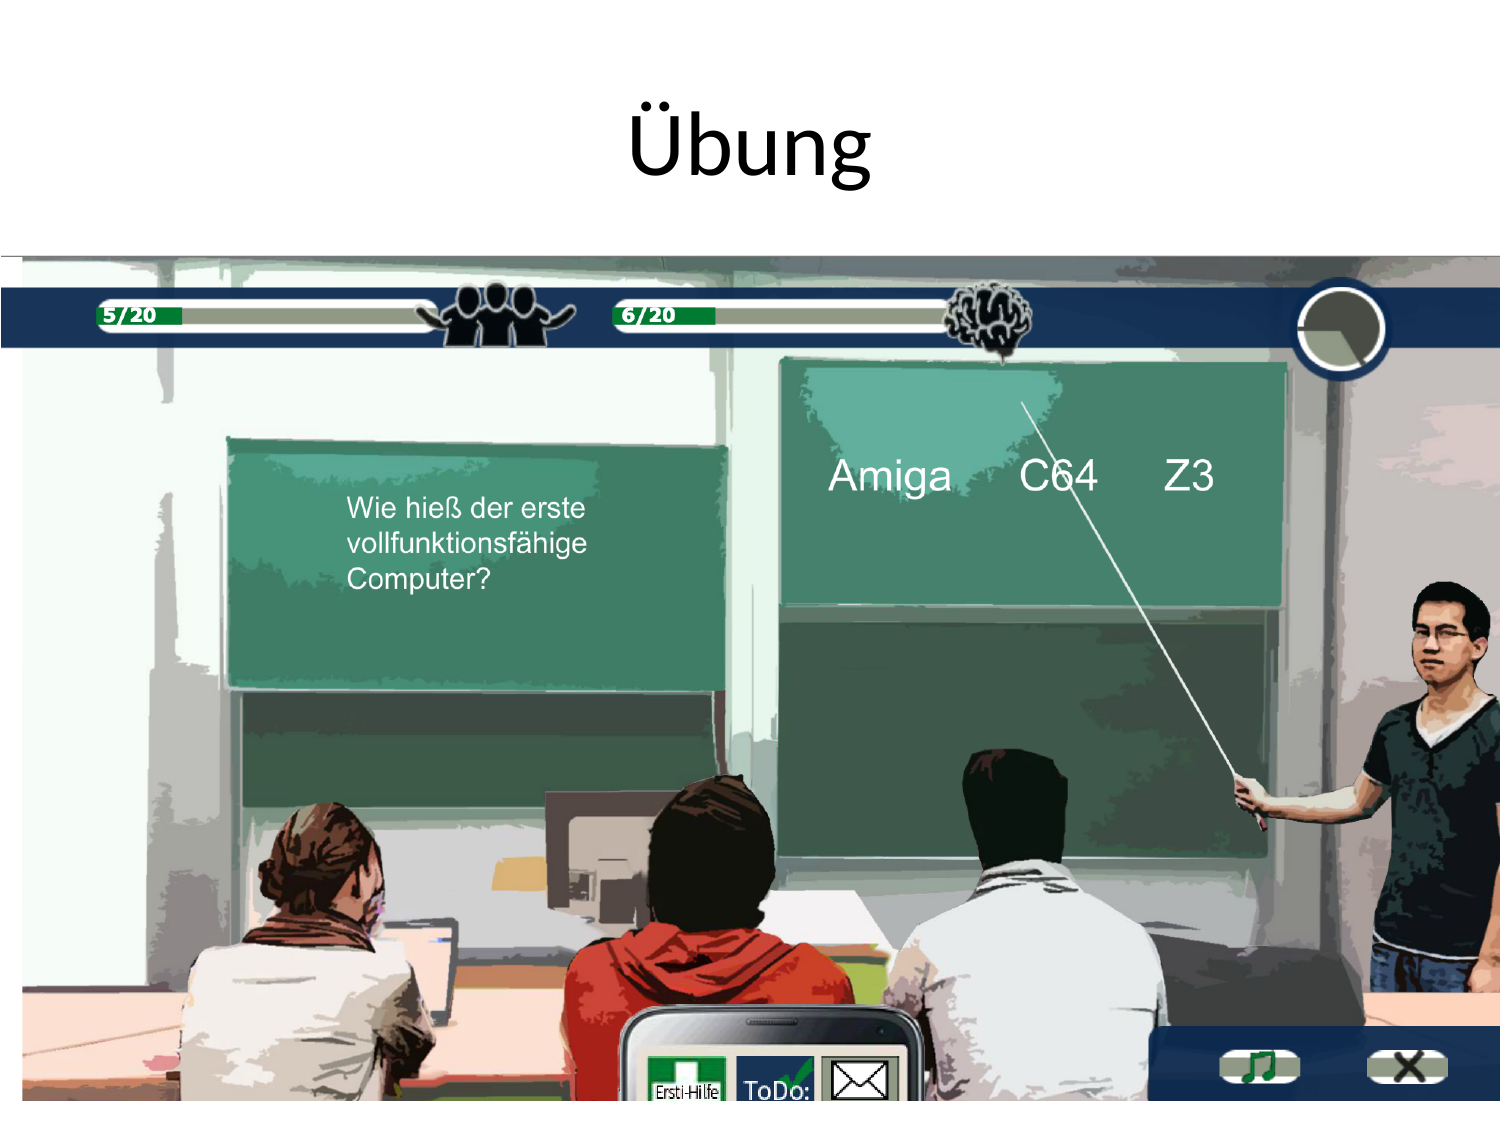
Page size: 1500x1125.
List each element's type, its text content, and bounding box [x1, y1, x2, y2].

title Übung [75, 45, 1426, 233]
picture [1, 255, 1500, 1102]
